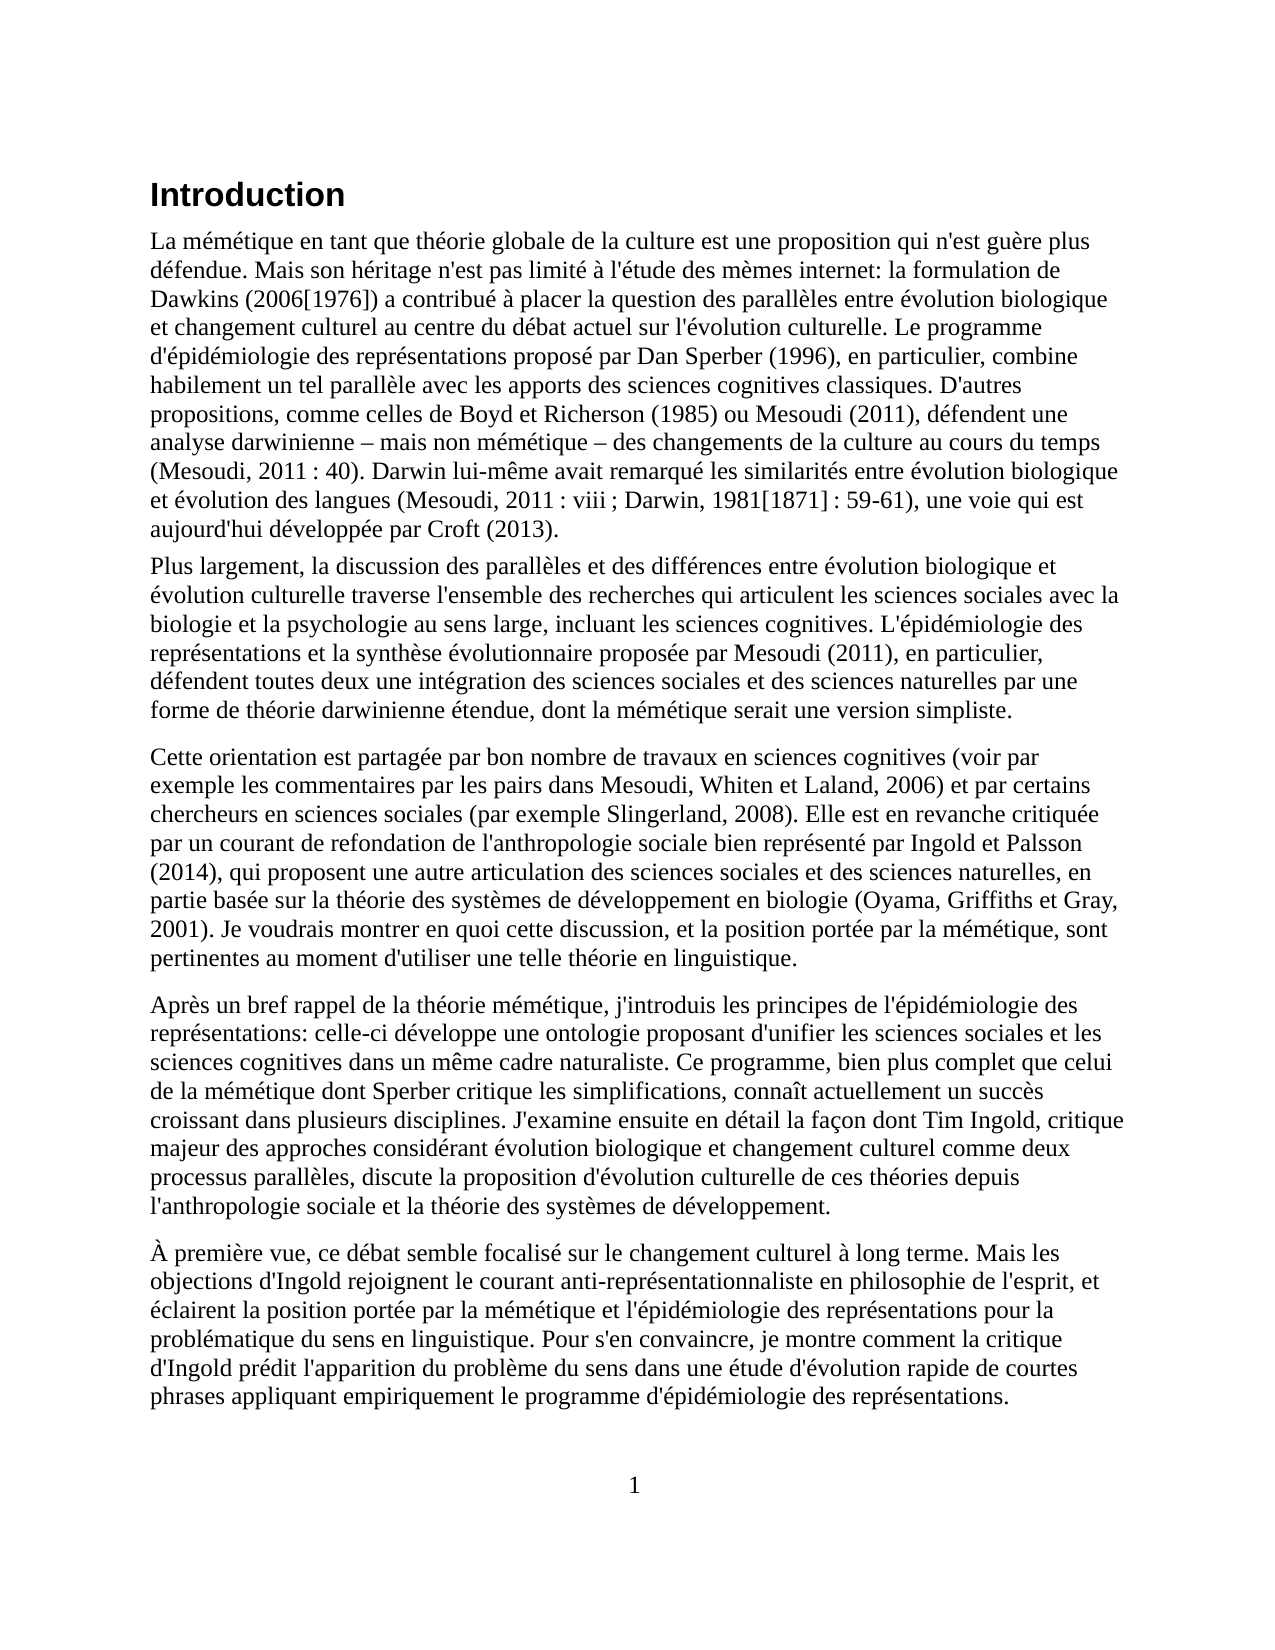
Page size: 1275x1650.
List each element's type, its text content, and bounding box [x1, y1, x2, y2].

text La mémétique en tant que théorie globale de la culture est une proposition qui n'est guère plus défendue. Mais son héritage n'est pas limité à l'étude des mèmes internet: la formulation de Dawkins (2006[1976]) a contribué à placer la question des parallèles entre évolution biologique et changement culturel au centre du débat actuel sur l'évolution culturelle. Le programme d'épidémiologie des représentations proposé par Dan Sperber (1996), en particulier, combine habilement un tel parallèle avec les apports des sciences cognitives classiques. D'autres propositions, comme celles de Boyd et Richerson (1985) ou Mesoudi (2011), défendent une analyse darwinienne – mais non mémétique – des changements de la culture au cours du temps (Mesoudi, 2011 : 40). Darwin lui-même avait remarqué les similarités entre évolution biologique et évolution des langues (Mesoudi, 2011 : viii ; Darwin, 1981[1871] : 59‑61), une voie qui est aujourd'hui développée par Croft (2013). [150, 226, 1125, 542]
text Cette orientation est partagée par bon nombre de travaux en sciences cognitives (voir par exemple les commentaires par les pairs dans Mesoudi, Whiten et Laland, 2006) et par certains chercheurs en sciences sociales (par exemple Slingerland, 2008). Elle est en revanche critiquée par un courant de refondation de l'anthropologie sociale bien représenté par Ingold et Palsson (2014), qui proposent une autre articulation des sciences sociales et des sciences naturelles, en partie basée sur la théorie des systèmes de développement en biologie (Oyama, Griffiths et Gray, 2001). Je voudrais montrer en quoi cette discussion, et la position portée par la mémétique, sont pertinentes au moment d'utiliser une telle théorie en linguistique. [150, 742, 1125, 972]
text Après un bref rappel de la théorie mémétique, j'introduis les principes de l'épidémiologie des représentations: celle-ci développe une ontologie proposant d'unifier les sciences sociales et les sciences cognitives dans un même cadre naturaliste. Ce programme, bien plus complet que celui de la mémétique dont Sperber critique les simplifications, connaît actuellement un succès croissant dans plusieurs disciplines. J'examine ensuite en détail la façon dont Tim Ingold, critique majeur des approches considérant évolution biologique et changement culturel comme deux processus parallèles, discute la proposition d'évolution culturelle de ces théories depuis l'anthropologie sociale et la théorie des systèmes de développement. [150, 990, 1125, 1220]
subtitle Introduction [150, 175, 1125, 214]
text Plus largement, la discussion des parallèles et des différences entre évolution biologique et évolution culturelle traverse l'ensemble des recherches qui articulent les sciences sociales avec la biologie et la psychologie au sens large, incluant les sciences cognitives. L'épidémiologie des représentations et la synthèse évolutionnaire proposée par Mesoudi (2011), en particulier, défendent toutes deux une intégration des sciences sociales et des sciences naturelles par une forme de théorie darwinienne étendue, dont la mémétique serait une version simpliste. [150, 551, 1125, 724]
text À première vue, ce débat semble focalisé sur le changement culturel à long terme. Mais les objections d'Ingold rejoignent le courant anti-représentationnaliste en philosophie de l'esprit, et éclairent la position portée par la mémétique et l'épidémiologie des représentations pour la problématique du sens en linguistique. Pour s'en convaincre, je montre comment la critique d'Ingold prédit l'apparition du problème du sens dans une étude d'évolution rapide de courtes phrases appliquant empiriquement le programme d'épidémiologie des représentations. [150, 1238, 1125, 1410]
